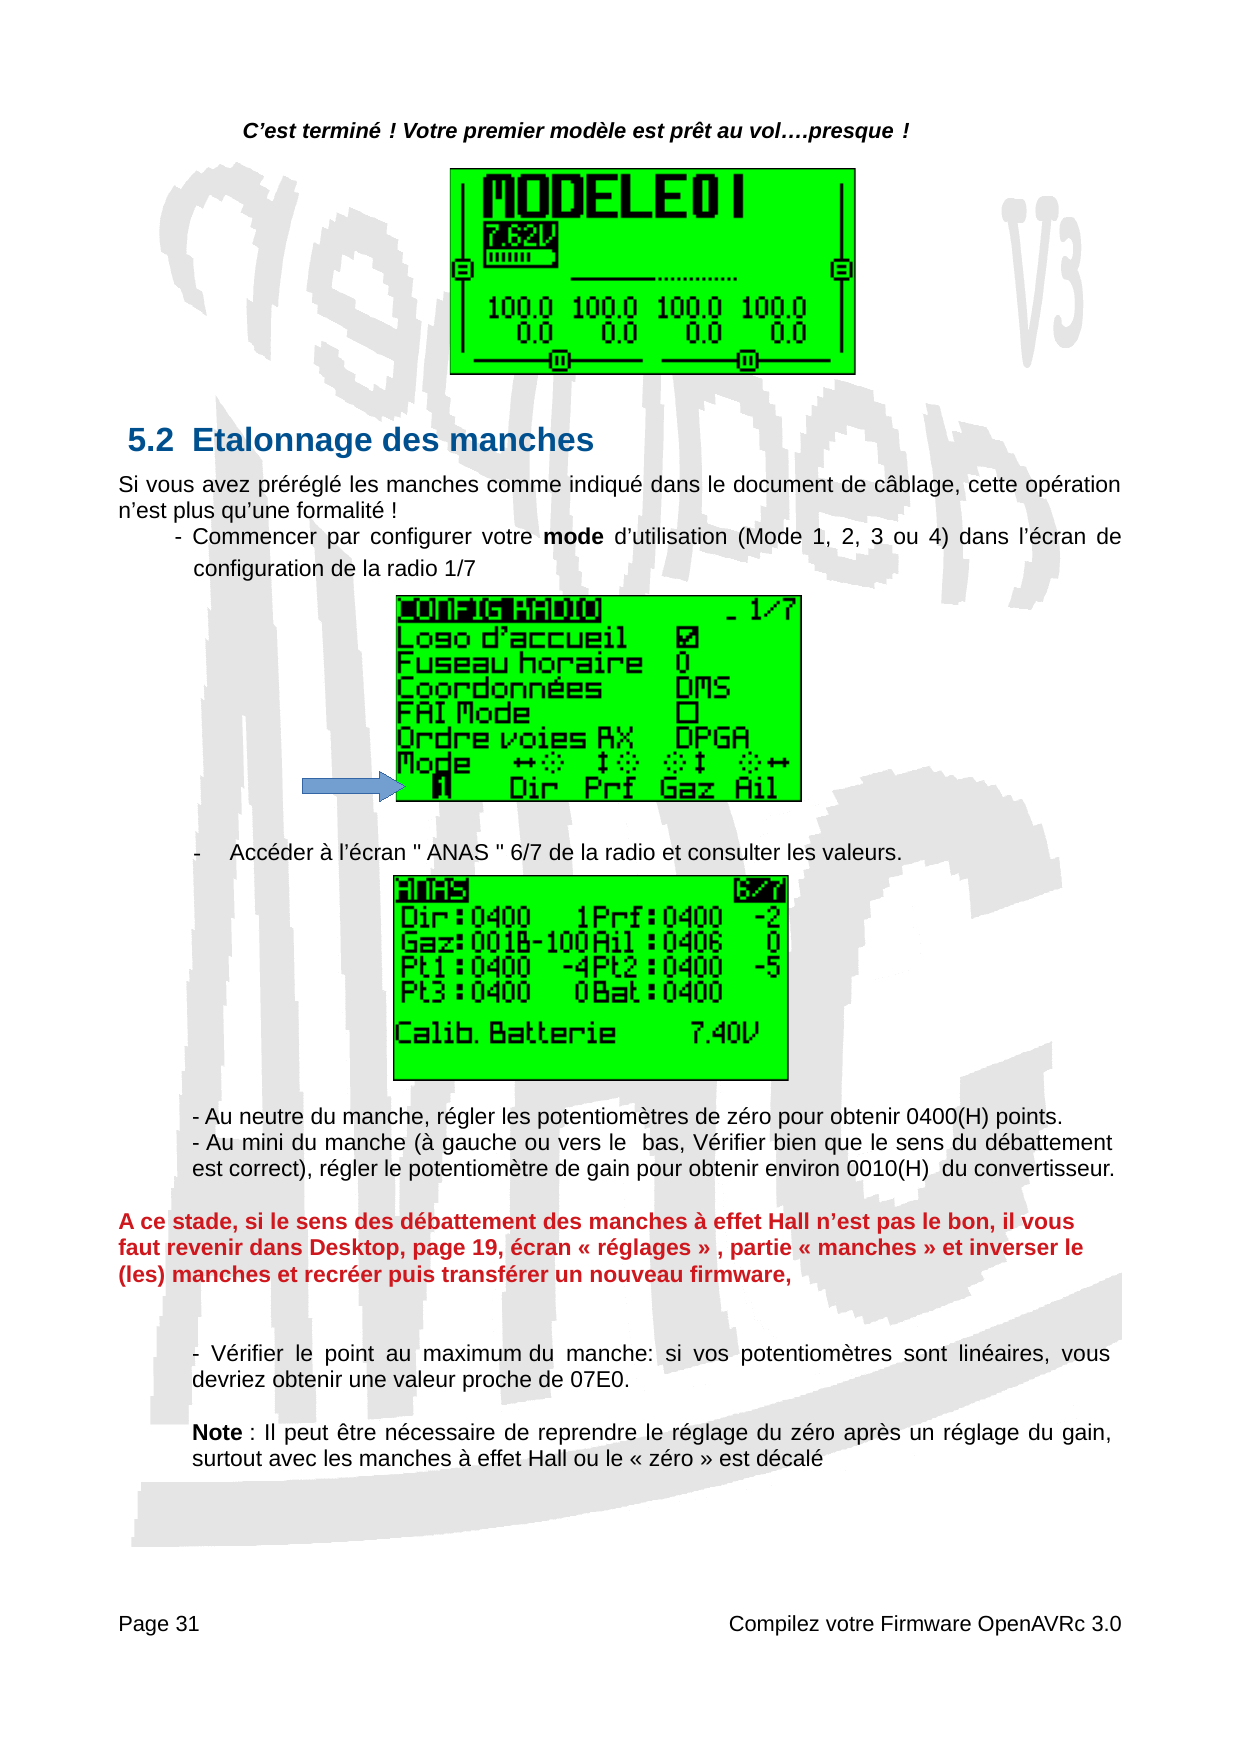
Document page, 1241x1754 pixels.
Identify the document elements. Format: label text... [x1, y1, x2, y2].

subtitle Etalonnage des manches [118, 419, 1122, 458]
text - Vérifier le point au maximum du manche: si vos potentiomètres sont linéaires, vous devriez obtenir une valeur proche de 07E0. [118, 1340, 1122, 1392]
picture [449, 168, 856, 375]
list Accéder à l’écran '' ANAS '' 6/7 de la radio et consulter les valeurs. [193, 839, 1122, 865]
text C’est terminé ! Votre premier modèle est prêt au vol….presque ! [118, 118, 1122, 143]
text Si vous avez préréglé les manches comme indiqué dans le document de câblage, cette opération n’est plus qu’une formalité ! [118, 471, 1122, 523]
picture [395, 595, 802, 802]
text - Au neutre du manche, régler les potentiomètres de zéro pour obtenir 0400(H) points. [118, 1103, 1122, 1129]
text - Au mini du manche (à gauche ou vers le bas, Vérifier bien que le sens du débattement est correct), régler le potentiomètre de gain pour obtenir environ 0010(H) du convertisseur. [118, 1129, 1122, 1182]
text A ce stade, si le sens des débattement des manches à effet Hall n’est pas le bon, il vous faut revenir dans Desktop, page 19, écran « réglages » , partie « manches » et inverser le (les) manches et recréer puis transférer un nouveau firmware, [118, 1208, 1122, 1287]
text Note : Il peut être nécessaire de reprendre le réglage du zéro après un réglage du gain, surtout avec les manches à effet Hall ou le « zéro » est décalé [118, 1419, 1122, 1472]
text - Commencer par configurer votre mode d’utilisation (Mode 1, 2, 3 ou 4) dans l’écran de configuration de la radio 1/7 [174, 523, 1122, 581]
picture [393, 875, 789, 1081]
